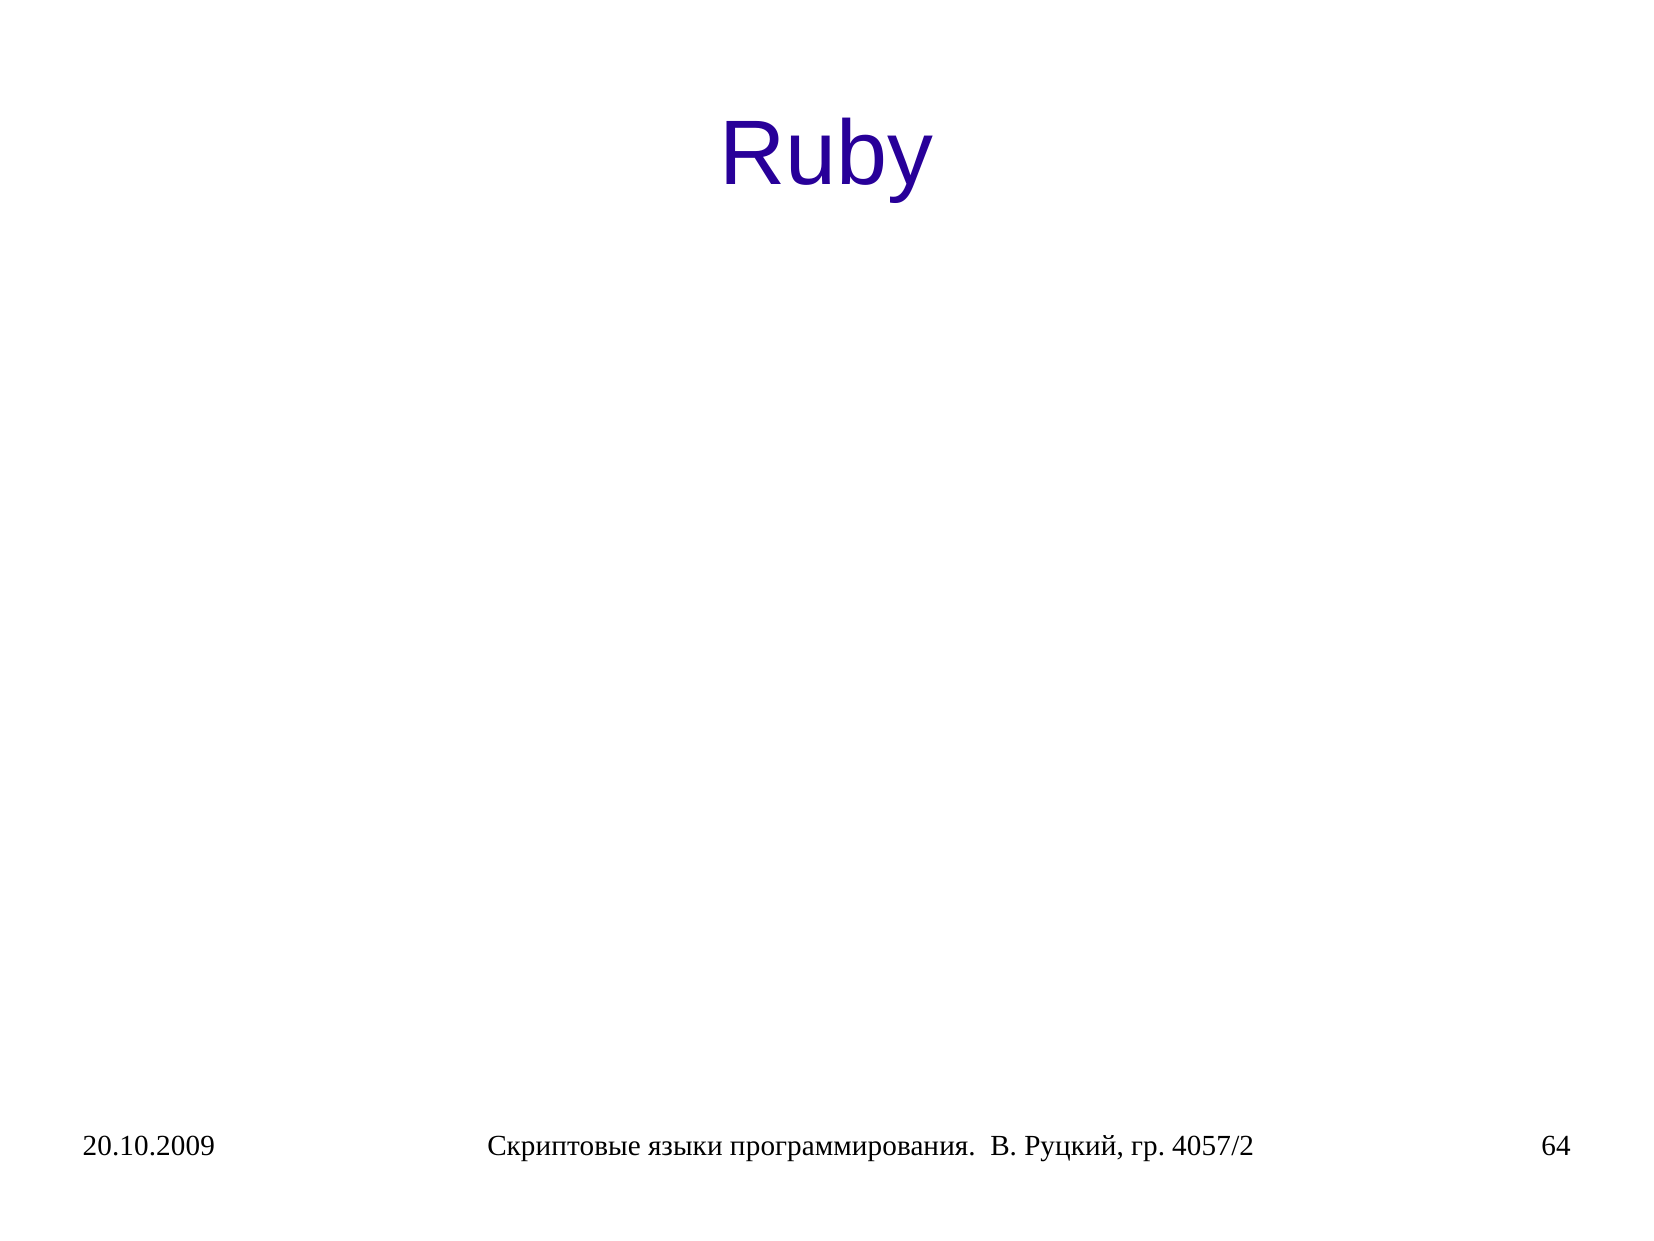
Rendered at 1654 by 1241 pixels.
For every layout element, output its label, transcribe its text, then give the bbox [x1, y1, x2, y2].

title Ruby [82, 49, 1571, 257]
